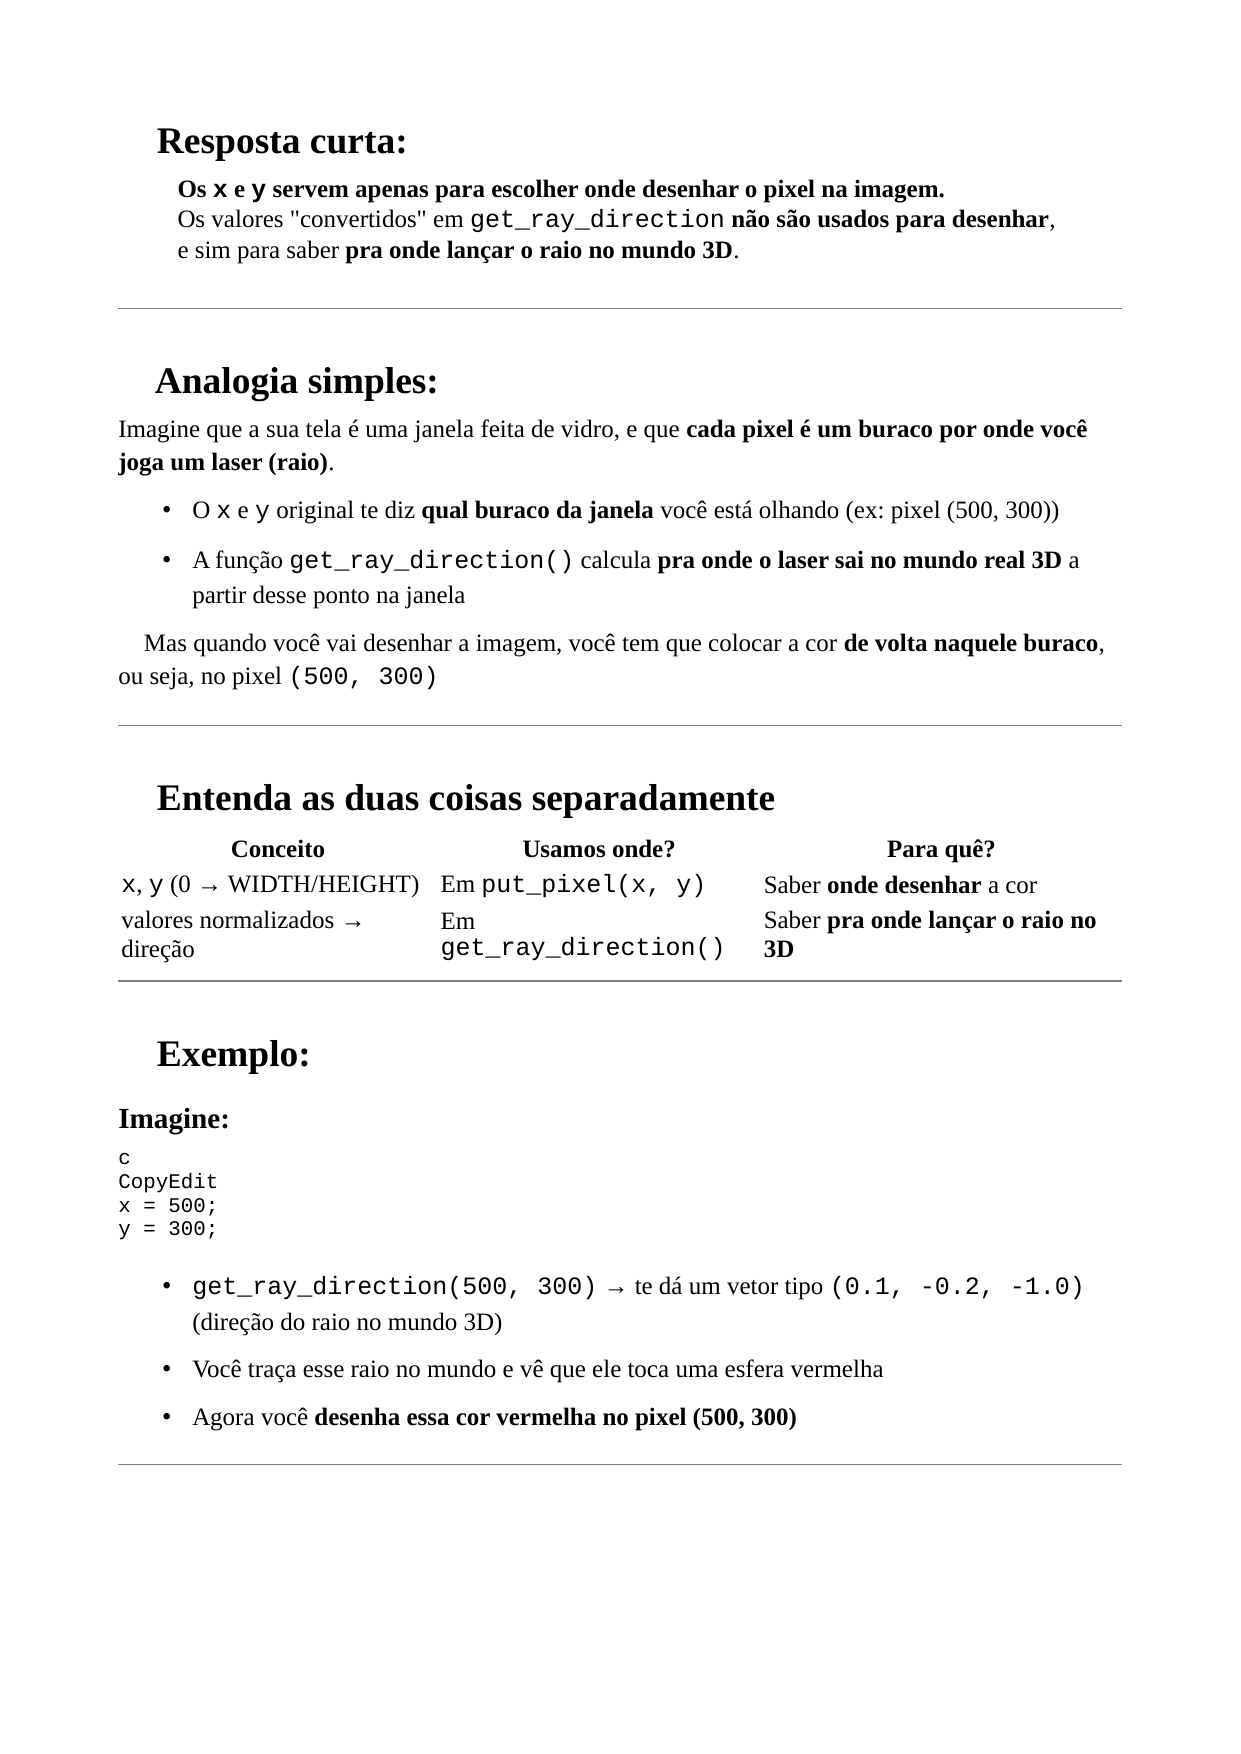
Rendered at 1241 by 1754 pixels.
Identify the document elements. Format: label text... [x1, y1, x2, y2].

subtitle ✨ Exemplo: [118, 1031, 1122, 1074]
table_cell Em get_ray_direction() [438, 903, 761, 966]
subtitle 🧭 Analogia simples: [118, 359, 1122, 402]
table_cell Saber onde desenhar a cor [761, 866, 1122, 903]
subtitle Imagine: [118, 1101, 1122, 1135]
text x = 500; [118, 1195, 1122, 1218]
text y = 300; [118, 1218, 1122, 1242]
list get_ray_direction(500, 300) → te dá um vetor tipo (0.1, -0.2, -1.0) (direção do raio no mundo 3D) [162, 1271, 1122, 1335]
table_cell Em put_pixel(x, y) [438, 866, 761, 903]
table_header Usamos onde? [438, 831, 761, 866]
list A função get_ray_direction() calcula pra onde o laser sai no mundo real 3D a partir desse ponto na janela [162, 545, 1122, 609]
subtitle ✅ Entenda as duas coisas separadamente [118, 776, 1122, 819]
text 🎯 Mas quando você vai desenhar a imagem, você tem que colocar a cor de volta naquele buraco, ou seja, no pixel (500, 300) [118, 628, 1122, 692]
text CopyEdit [118, 1171, 1122, 1195]
list Agora você desenha essa cor vermelha no pixel (500, 300) [162, 1402, 1122, 1431]
table_header Conceito [118, 831, 437, 866]
table_cell Saber pra onde lançar o raio no 3D [761, 903, 1122, 966]
table_cell x, y (0 → WIDTH/HEIGHT) [118, 866, 437, 903]
list Você traça esse raio no mundo e vê que ele toca uma esfera vermelha [162, 1354, 1122, 1383]
table_header Para quê? [761, 831, 1122, 866]
text c [118, 1147, 1122, 1171]
subtitle 🧠 Resposta curta: [118, 118, 1122, 161]
list O x e y original te diz qual buraco da janela você está olhando (ex: pixel (500, 300)) [162, 495, 1122, 526]
text Os x e y servem apenas para escolher onde desenhar o pixel na imagem. Os valores "convertidos" em get_ray_direction não são usados para desenhar, e sim para saber pra onde lançar o raio no mundo 3D. [177, 174, 1063, 264]
table_cell valores normalizados → direção [118, 903, 437, 966]
text Imagine que a sua tela é uma janela feita de vidro, e que cada pixel é um buraco por onde você joga um laser (raio). [118, 414, 1122, 476]
